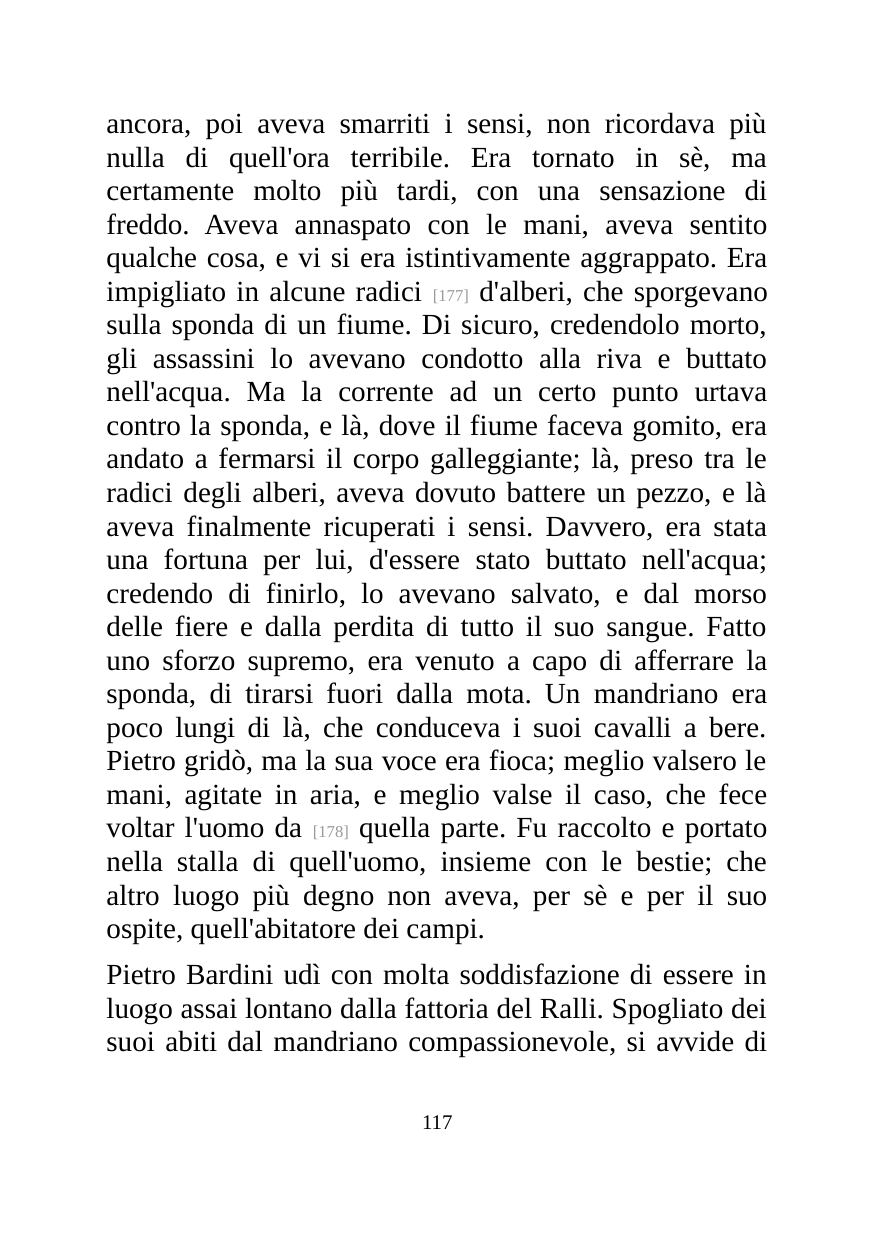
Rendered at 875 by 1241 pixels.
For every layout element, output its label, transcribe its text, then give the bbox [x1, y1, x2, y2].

text ancora, poi aveva smarriti i sensi, non ricordava più nulla di quell'ora terribile. Era tornato in sè, ma certamente molto più tardi, con una sensazione di freddo. Aveva annaspato con le mani, aveva sentito qualche cosa, e vi si era istintivamente aggrappato. Era impigliato in alcune radici [177] d'alberi, che sporgevano sulla sponda di un fiume. Di sicuro, credendolo morto, gli assassini lo avevano condotto alla riva e buttato nell'acqua. Ma la corrente ad un certo punto urtava contro la sponda, e là, dove il fiume faceva gomito, era andato a fermarsi il corpo galleggiante; là, preso tra le radici degli alberi, aveva dovuto battere un pezzo, e là aveva finalmente ricuperati i sensi. Davvero, era stata una fortuna per lui, d'essere stato buttato nell'acqua; credendo di finirlo, lo avevano salvato, e dal morso delle fiere e dalla perdita di tutto il suo sangue. Fatto uno sforzo supremo, era venuto a capo di afferrare la sponda, di tirarsi fuori dalla mota. Un mandriano era poco lungi di là, che conduceva i suoi cavalli a bere. Pietro gridò, ma la sua voce era fioca; meglio valsero le mani, agitate in aria, e meglio valse il caso, che fece voltar l'uomo da [178] quella parte. Fu raccolto e portato nella stalla di quell'uomo, insieme con le bestie; che altro luogo più degno non aveva, per sè e per il suo ospite, quell'abitatore dei campi. [106, 106, 768, 945]
text Pietro Bardini udì con molta soddisfazione di essere in luogo assai lontano dalla fattoria del Ralli. Spogliato dei suoi abiti dal mandriano compassionevole, si avvide di [106, 957, 768, 1058]
